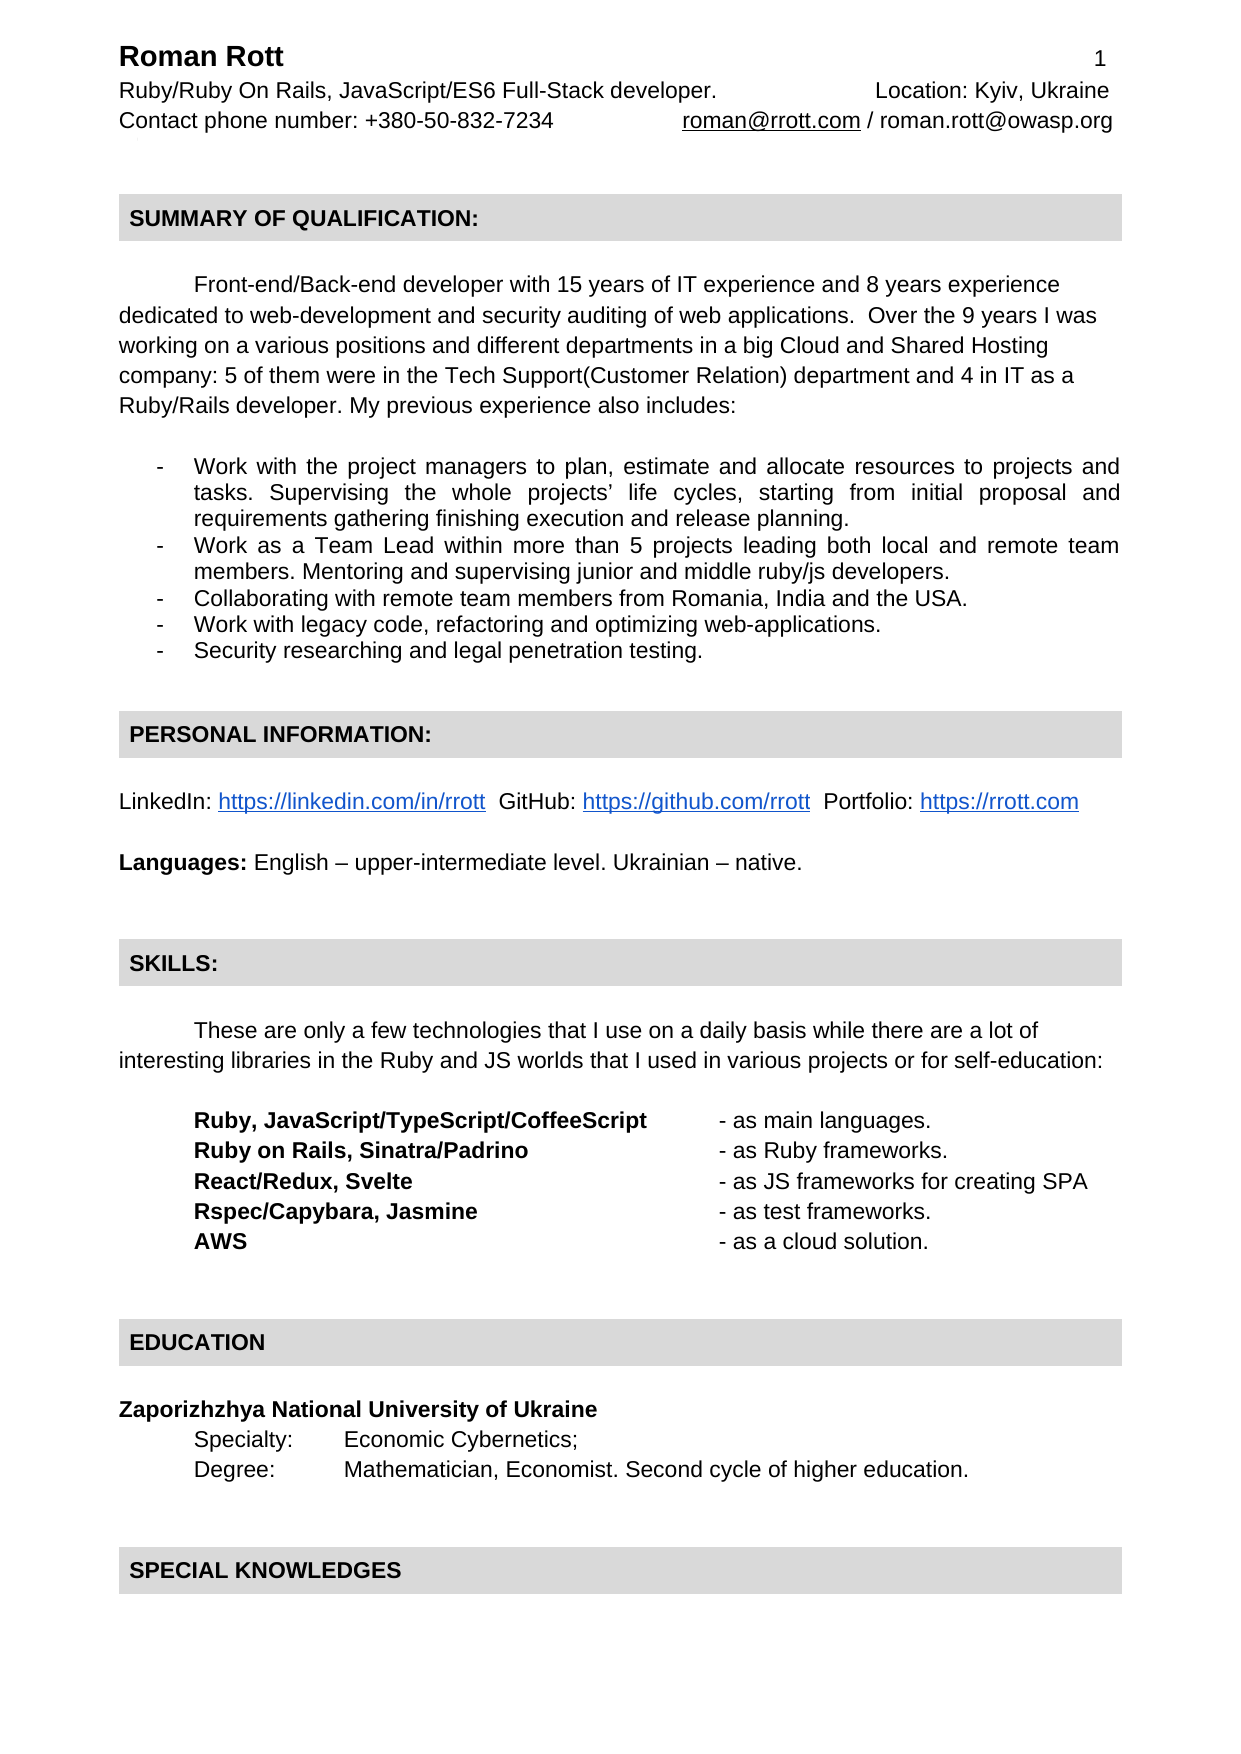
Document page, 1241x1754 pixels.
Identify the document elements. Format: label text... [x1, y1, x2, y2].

list Security researching and legal penetration testing. [156, 637, 1121, 663]
text AWS - as a cloud solution. [194, 1228, 1121, 1254]
text Degree: Mathematician, Economist. Second cycle of higher education. [119, 1456, 1121, 1483]
table_header SKILLS: [119, 939, 1122, 986]
text Languages: English – upper-intermediate level. Ukrainian – native. [119, 848, 1121, 875]
text Zaporizhzhya National University of Ukraine [119, 1396, 1121, 1422]
list Work as a Team Lead within more than 5 projects leading both local and remote team members. Mentoring and supervising junior and middle ruby/js developers. [156, 532, 1121, 584]
text Specialty: Economic Cybernetics; [119, 1426, 1121, 1453]
text React/Redux, Svelte - as JS frameworks for creating SPA [194, 1168, 1121, 1194]
text Ruby, JavaScript/TypeScript/CoffeeScript - as main languages. [194, 1107, 1121, 1133]
table_header SUMMARY OF QUALIFICATION: [119, 194, 1122, 241]
text Ruby on Rails, Sinatra/Padrino - as Ruby frameworks. [194, 1137, 1121, 1164]
list Work with legacy code, refactoring and optimizing web-applications. [156, 611, 1121, 637]
table_header PERSONAL INFORMATION: [119, 711, 1122, 758]
list Work with the project managers to plan, estimate and allocate resources to projects and tasks. Supervising the whole projects’ life cycles, starting from initial proposal and requirements gathering finishing execution and release planning. [156, 453, 1121, 532]
text These are only a few technologies that I use on a daily basis while there are a lot of interesting libraries in the Ruby and JS worlds that I used in various projects or for self-education: [119, 1017, 1121, 1073]
text Rspec/Capybara, Jasmine - as test frameworks. [194, 1198, 1121, 1224]
table_header EDUCATION [119, 1319, 1122, 1366]
text Front-end/Back-end developer with 15 years of IT experience and 8 years experience dedicated to web-development and security auditing of web applications. Over the 9 years I was working on a various positions and different departments in a big Cloud and Shared Hosting company: 5 of them were in the Tech Support(Customer Relation) department and 4 in IT as a Ruby/Rails developer. My previous experience also includes: [119, 271, 1121, 419]
table_header SPECIAL KNOWLEDGES [119, 1547, 1122, 1594]
list Collaborating with remote team members from Romania, India and the USA. [156, 584, 1121, 611]
text LinkedIn: https://linkedin.com/in/rrott GitHub: https://github.com/rrott Portfolio: https://rrott.com [119, 788, 1121, 814]
